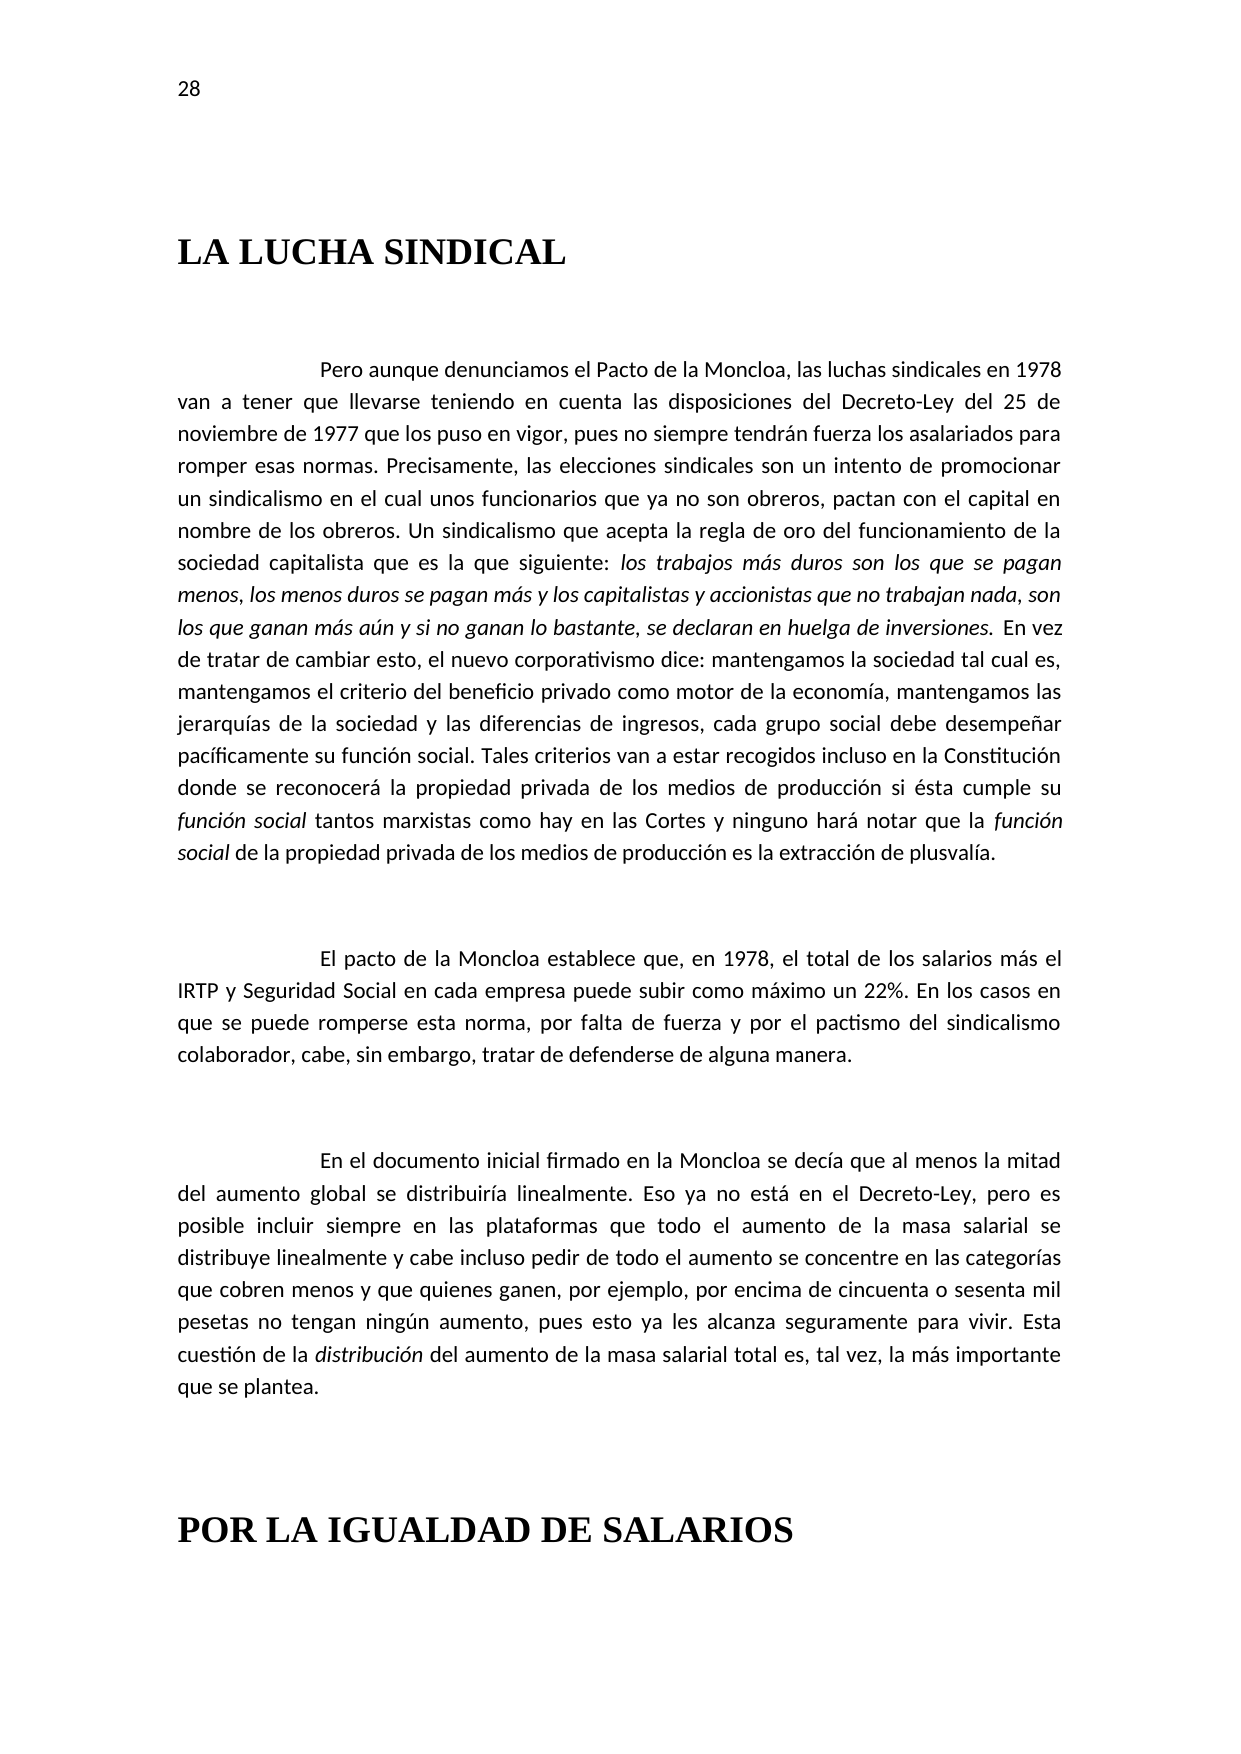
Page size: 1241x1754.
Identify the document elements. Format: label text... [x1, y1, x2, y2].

text En el documento inicial firmado en la Moncloa se decía que al menos la mitad del aumento global se distribuiría linealmente. Eso ya no está en el Decreto-Ley, pero es posible incluir siempre en las plataformas que todo el aumento de la masa salarial se distribuye linealmente y cabe incluso pedir de todo el aumento se concentre en las categorías que cobren menos y que quienes ganen, por ejemplo, por encima de cincuenta o sesenta mil pesetas no tengan ningún aumento, pues esto ya les alcanza seguramente para vivir. Esta cuestión de la distribución del aumento de la masa salarial total es, tal vez, la más importante que se plantea. [177, 1147, 1063, 1400]
text El pacto de la Moncloa establece que, en 1978, el total de los salarios más el IRTP y Seguridad Social en cada empresa puede subir como máximo un 22%. En los casos en que se puede romperse esta norma, por falta de fuerza y por el pactismo del sindicalismo colaborador, cabe, sin embargo, tratar de defenderse de alguna manera. [177, 944, 1063, 1068]
subtitle LA LUCHA SINDICAL [177, 230, 1063, 273]
subtitle POR LA IGUALDAD DE SALARIOS [177, 1507, 1063, 1550]
text Pero aunque denunciamos el Pacto de la Moncloa, las luchas sindicales en 1978 van a tener que llevarse teniendo en cuenta las disposiciones del Decreto-Ley del 25 de noviembre de 1977 que los puso en vigor, pues no siempre tendrán fuerza los asalariados para romper esas normas. Precisamente, las elecciones sindicales son un intento de promocionar un sindicalismo en el cual unos funcionarios que ya no son obreros, pactan con el capital en nombre de los obreros. Un sindicalismo que acepta la regla de oro del funcionamiento de la sociedad capitalista que es la que siguiente: los trabajos más duros son los que se pagan menos, los menos duros se pagan más y los capitalistas y accionistas que no trabajan nada, son los que ganan más aún y si no ganan lo bastante, se declaran en huelga de inversiones. En vez de tratar de cambiar esto, el nuevo corporativismo dice: mantengamos la sociedad tal cual es, mantengamos el criterio del beneficio privado como motor de la economía, mantengamos las jerarquías de la sociedad y las diferencias de ingresos, cada grupo social debe desempeñar pacíficamente su función social. Tales criterios van a estar recogidos incluso en la Constitución donde se reconocerá la propiedad privada de los medios de producción si ésta cumple su función social tantos marxistas como hay en las Cortes y ninguno hará notar que la función social de la propiedad privada de los medios de producción es la extracción de plusvalía. [177, 355, 1063, 866]
